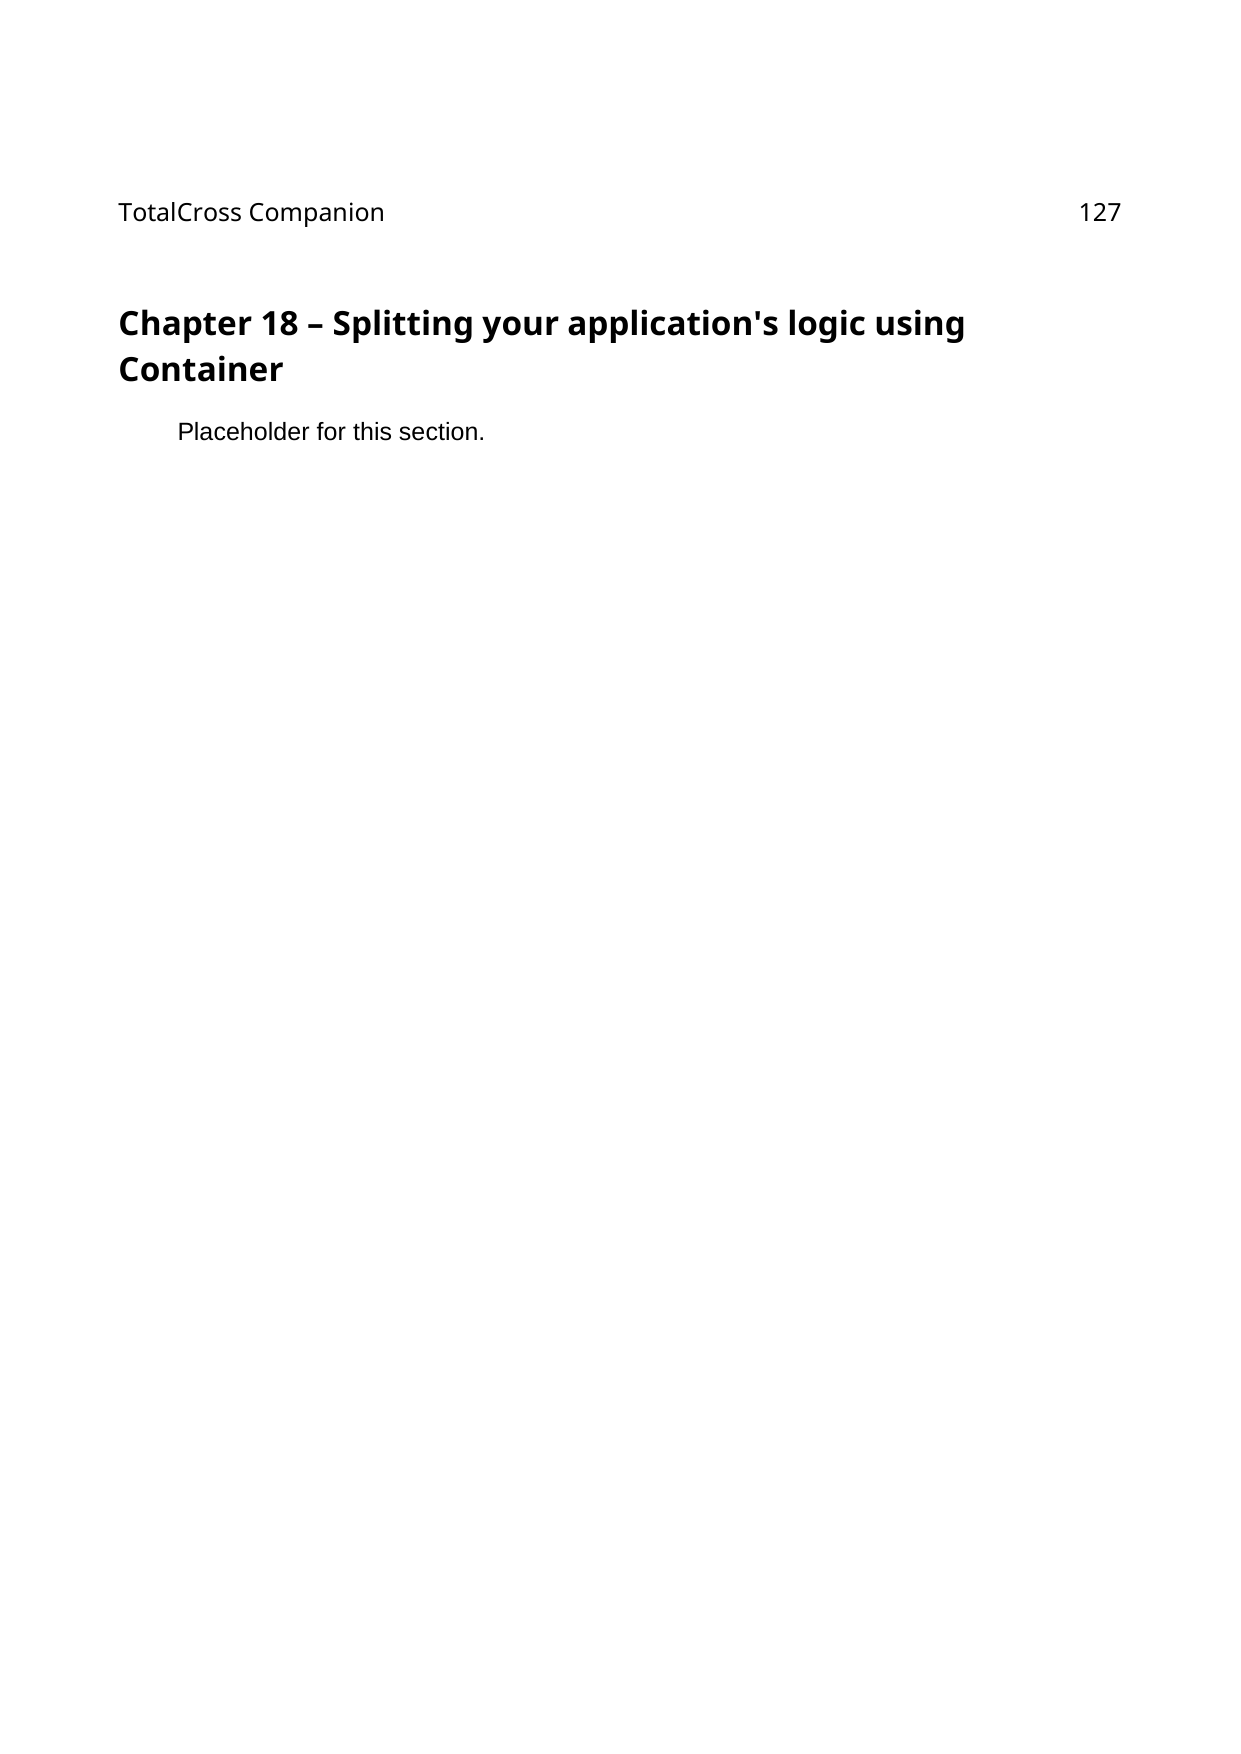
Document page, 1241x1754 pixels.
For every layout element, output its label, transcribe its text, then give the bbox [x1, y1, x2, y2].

subtitle Chapter 18 – Splitting your application's logic using Container [118, 300, 1122, 392]
text Placeholder for this section. [118, 418, 1122, 446]
